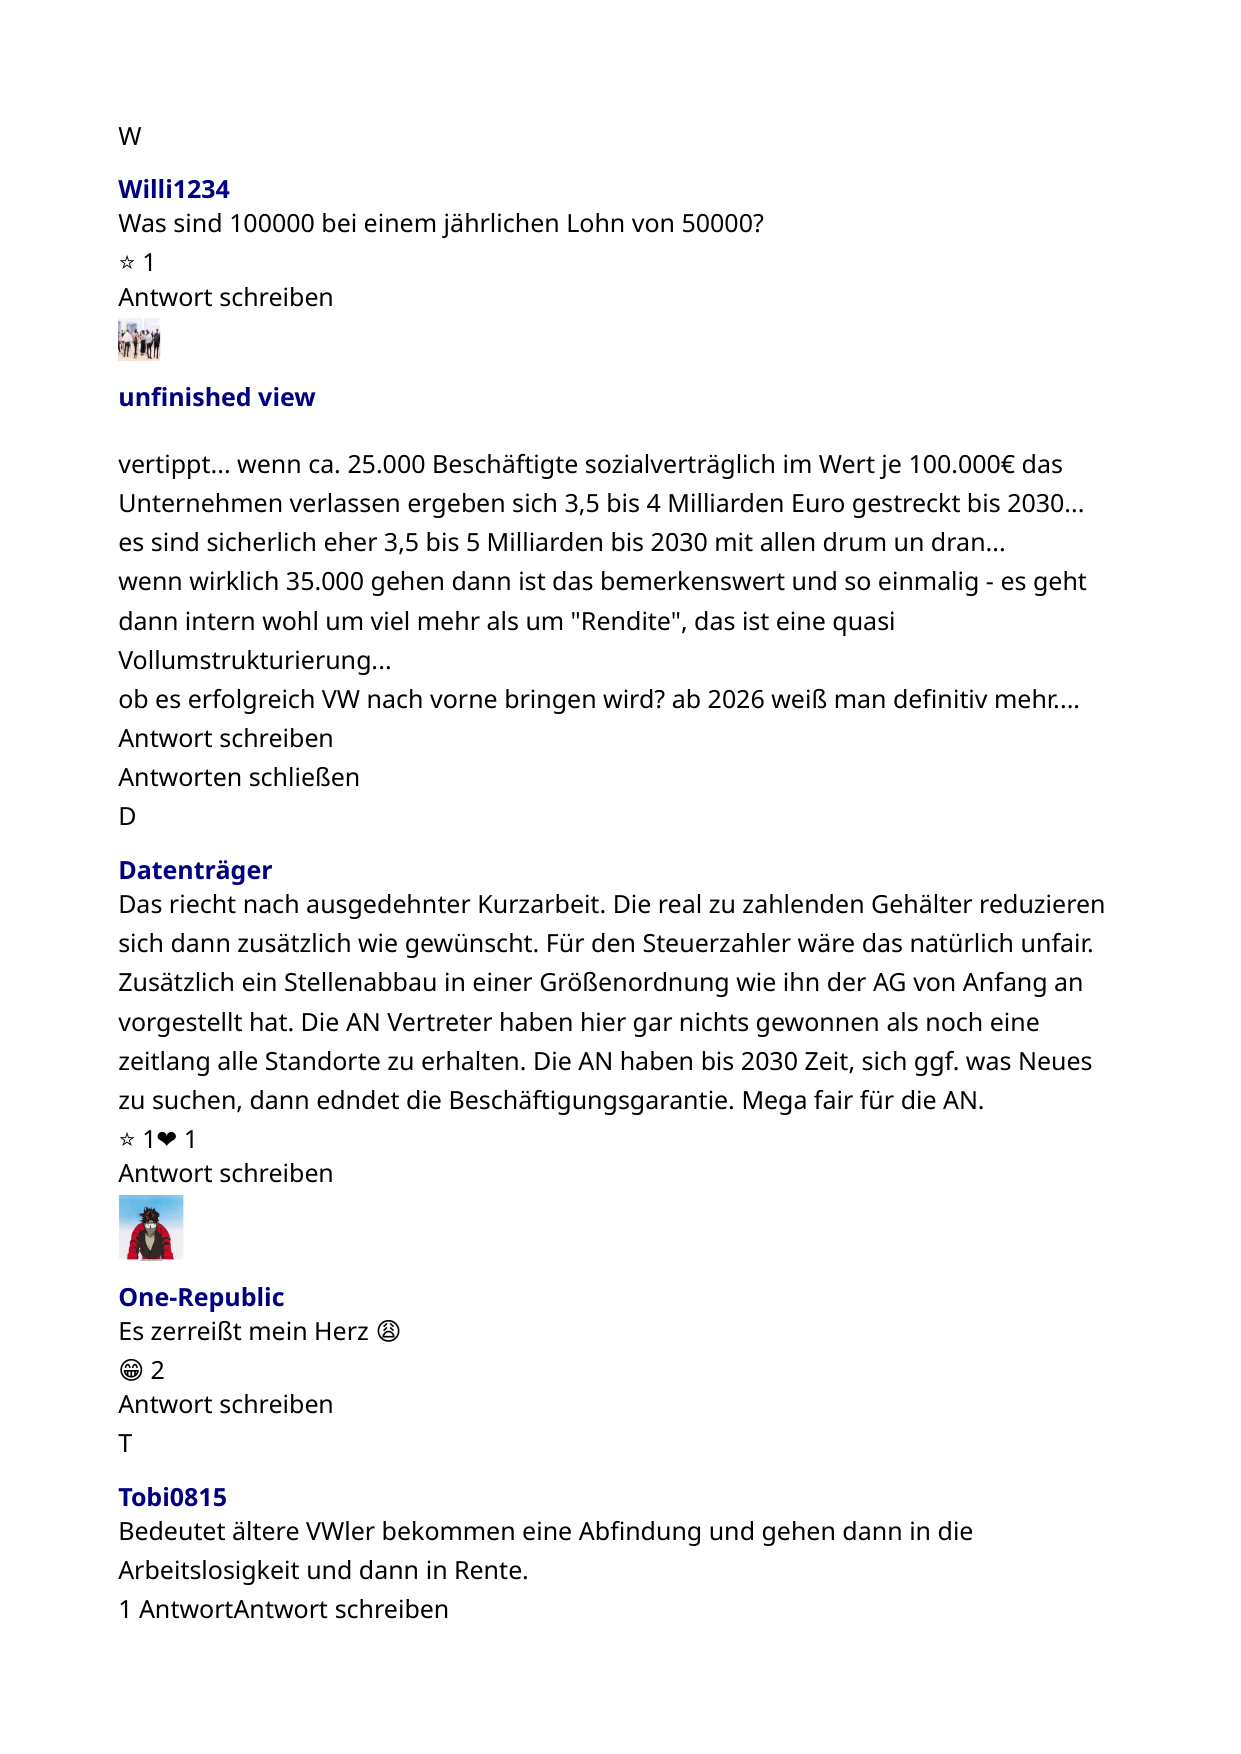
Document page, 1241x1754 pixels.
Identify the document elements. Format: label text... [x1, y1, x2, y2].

text Das riecht nach ausgedehnter Kurzarbeit. Die real zu zahlenden Gehälter reduzieren sich dann zusätzlich wie gewünscht. Für den Steuerzahler wäre das natürlich unfair. Zusätzlich ein Stellenabbau in einer Größenordnung wie ihn der AG von Anfang an vorgestellt hat. Die AN Vertreter haben hier gar nichts gewonnen als noch eine zeitlang alle Standorte zu erhalten. Die AN haben bis 2030 Zeit, sich ggf. was Neues zu suchen, dann edndet die Beschäftigungsgarantie. Mega fair für die AN. [118, 887, 1122, 1117]
text T [118, 1426, 1122, 1460]
subtitle One-Republic [118, 1279, 1122, 1313]
text Antwort schreiben [118, 1387, 1122, 1421]
text 1 AntwortAntwort schreiben [118, 1592, 1122, 1626]
text ⭐️ 1❤️ 1 [118, 1122, 1122, 1156]
text Antwort schreiben [118, 721, 1122, 755]
subtitle Datenträger [118, 853, 1122, 887]
text Was sind 100000 bei einem jährlichen Lohn von 50000? [118, 206, 1122, 240]
subtitle Tobi0815 [118, 1480, 1122, 1514]
text es sind sicherlich eher 3,5 bis 5 Milliarden bis 2030 mit allen drum un dran... [118, 525, 1122, 559]
text wenn wirklich 35.000 gehen dann ist das bemerkenswert und so einmalig - es geht dann intern wohl um viel mehr als um "Rendite", das ist eine quasi Vollumstrukturierung... [118, 564, 1122, 676]
text Antwort schreiben [118, 279, 1122, 313]
text vertippt... wenn ca. 25.000 Beschäftigte sozialverträglich im Wert je 100.000€ das Unternehmen verlassen ergeben sich 3,5 bis 4 Milliarden Euro gestreckt bis 2030... [118, 446, 1122, 520]
text W [118, 118, 1122, 152]
text Bedeutet ältere VWler bekommen eine Abfindung und gehen dann in die Arbeitslosigkeit und dann in Rente. [118, 1514, 1122, 1587]
text ob es erfolgreich VW nach vorne bringen wird? ab 2026 weiß man definitiv mehr.... [118, 681, 1122, 716]
subtitle Willi1234 [118, 172, 1122, 206]
text Antwort schreiben [118, 1156, 1122, 1190]
text Es zerreißt mein Herz 😩 [118, 1313, 1122, 1348]
subtitle unfinished view [118, 379, 1122, 413]
picture [118, 318, 161, 361]
text D [118, 799, 1122, 833]
text 😁 2 [118, 1353, 1122, 1387]
text Antworten schließen [118, 760, 1122, 794]
text ⭐️ 1 [118, 245, 1122, 279]
picture [118, 1195, 184, 1261]
